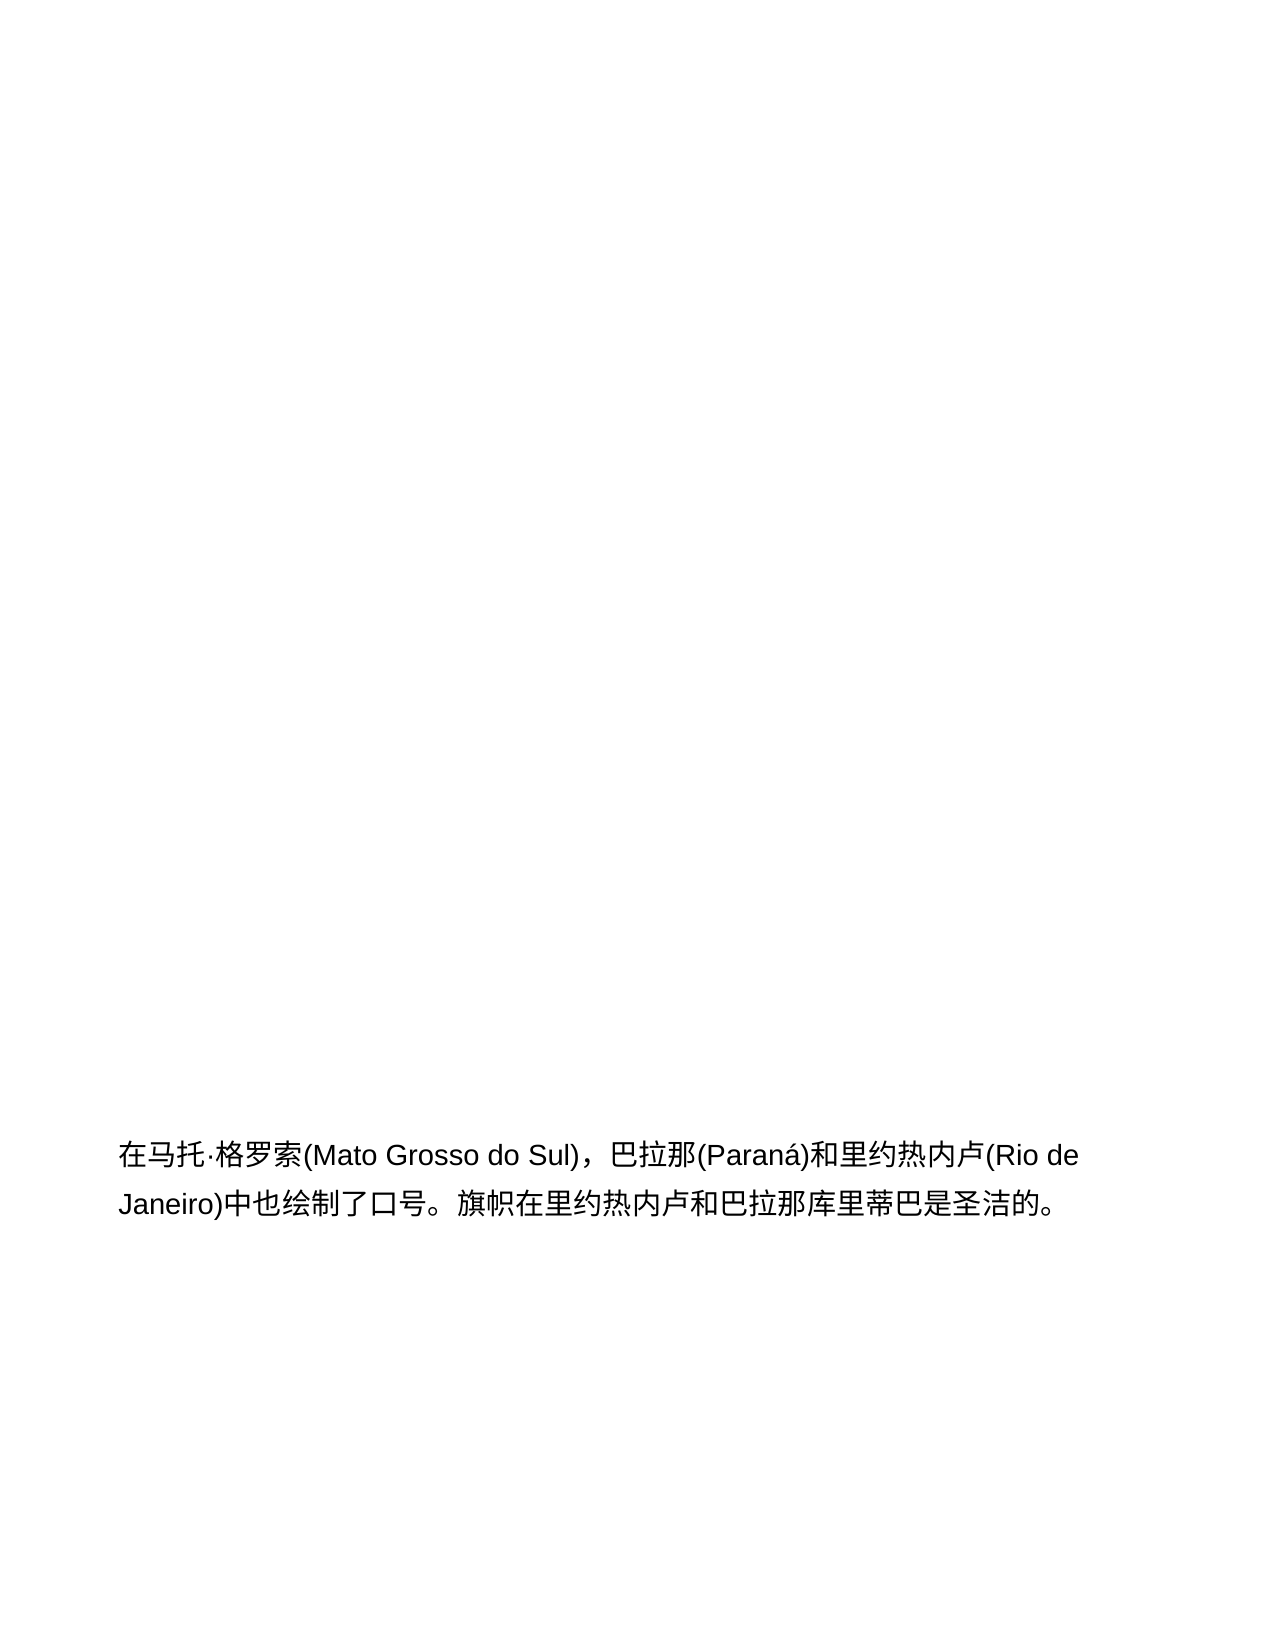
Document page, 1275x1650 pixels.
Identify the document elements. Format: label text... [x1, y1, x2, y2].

text 在马托·格罗索(Mato Grosso do Sul)，巴拉那(Paraná)和里约热内卢(Rio de Janeiro)中也绘制了口号。旗帜在里约热内卢和巴拉那库里蒂巴是圣洁的。 [118, 118, 1157, 1223]
